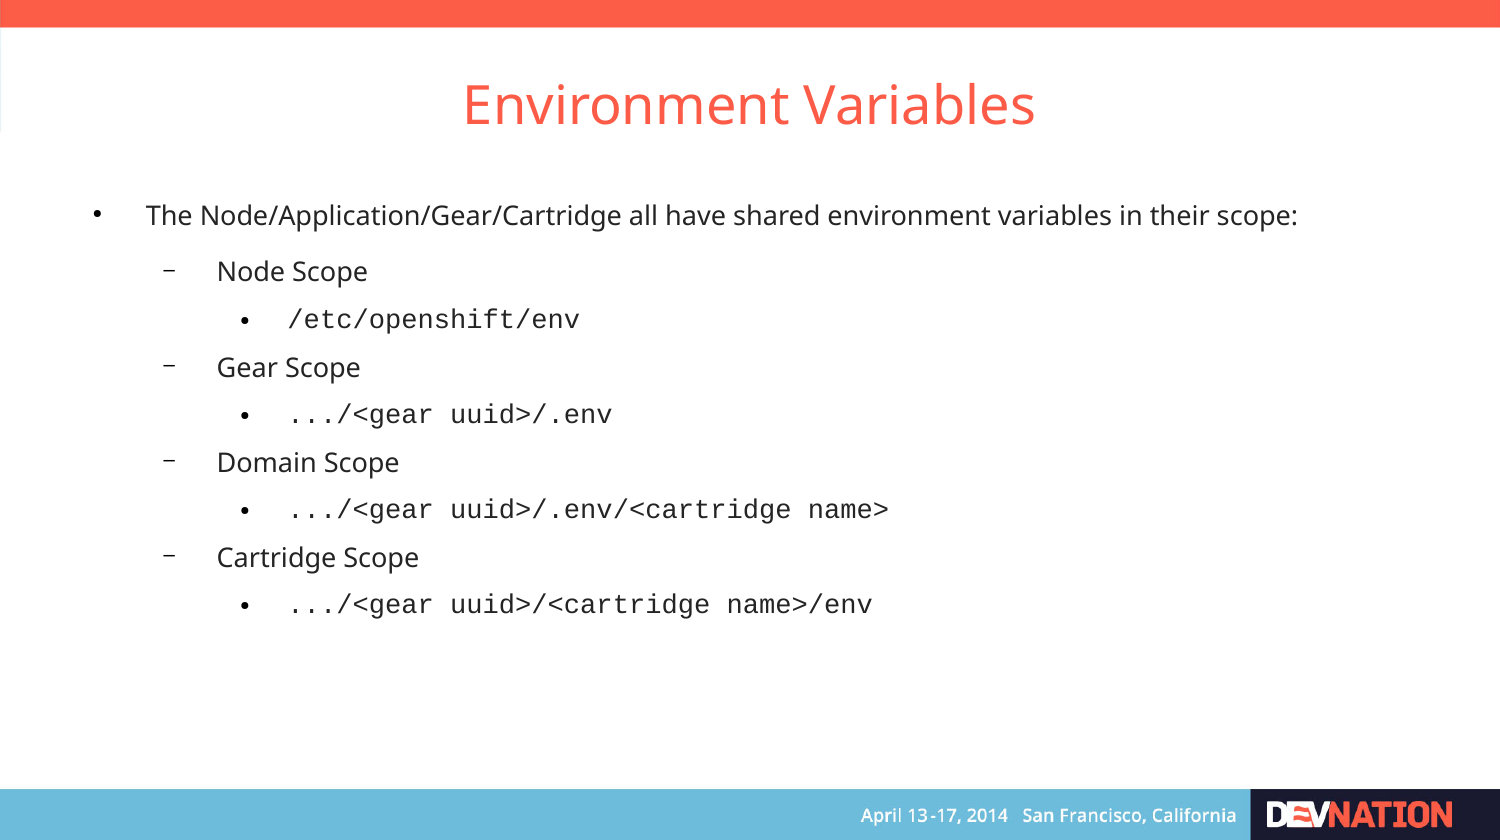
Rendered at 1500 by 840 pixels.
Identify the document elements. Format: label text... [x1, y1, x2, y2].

title Environment Variables [74, 33, 1425, 174]
list The Node/Application/Gear/Cartridge all have shared environment variables in their scope: Node Scope /etc/openshift/env Gear Scope .../<gear uuid>/.env Domain Scope .../<gear uuid>/.env/<cartridge name> Cartridge Scope .../<gear uuid>/<cartridge name>/env [74, 196, 1425, 461]
picture [0, 0, 1500, 840]
